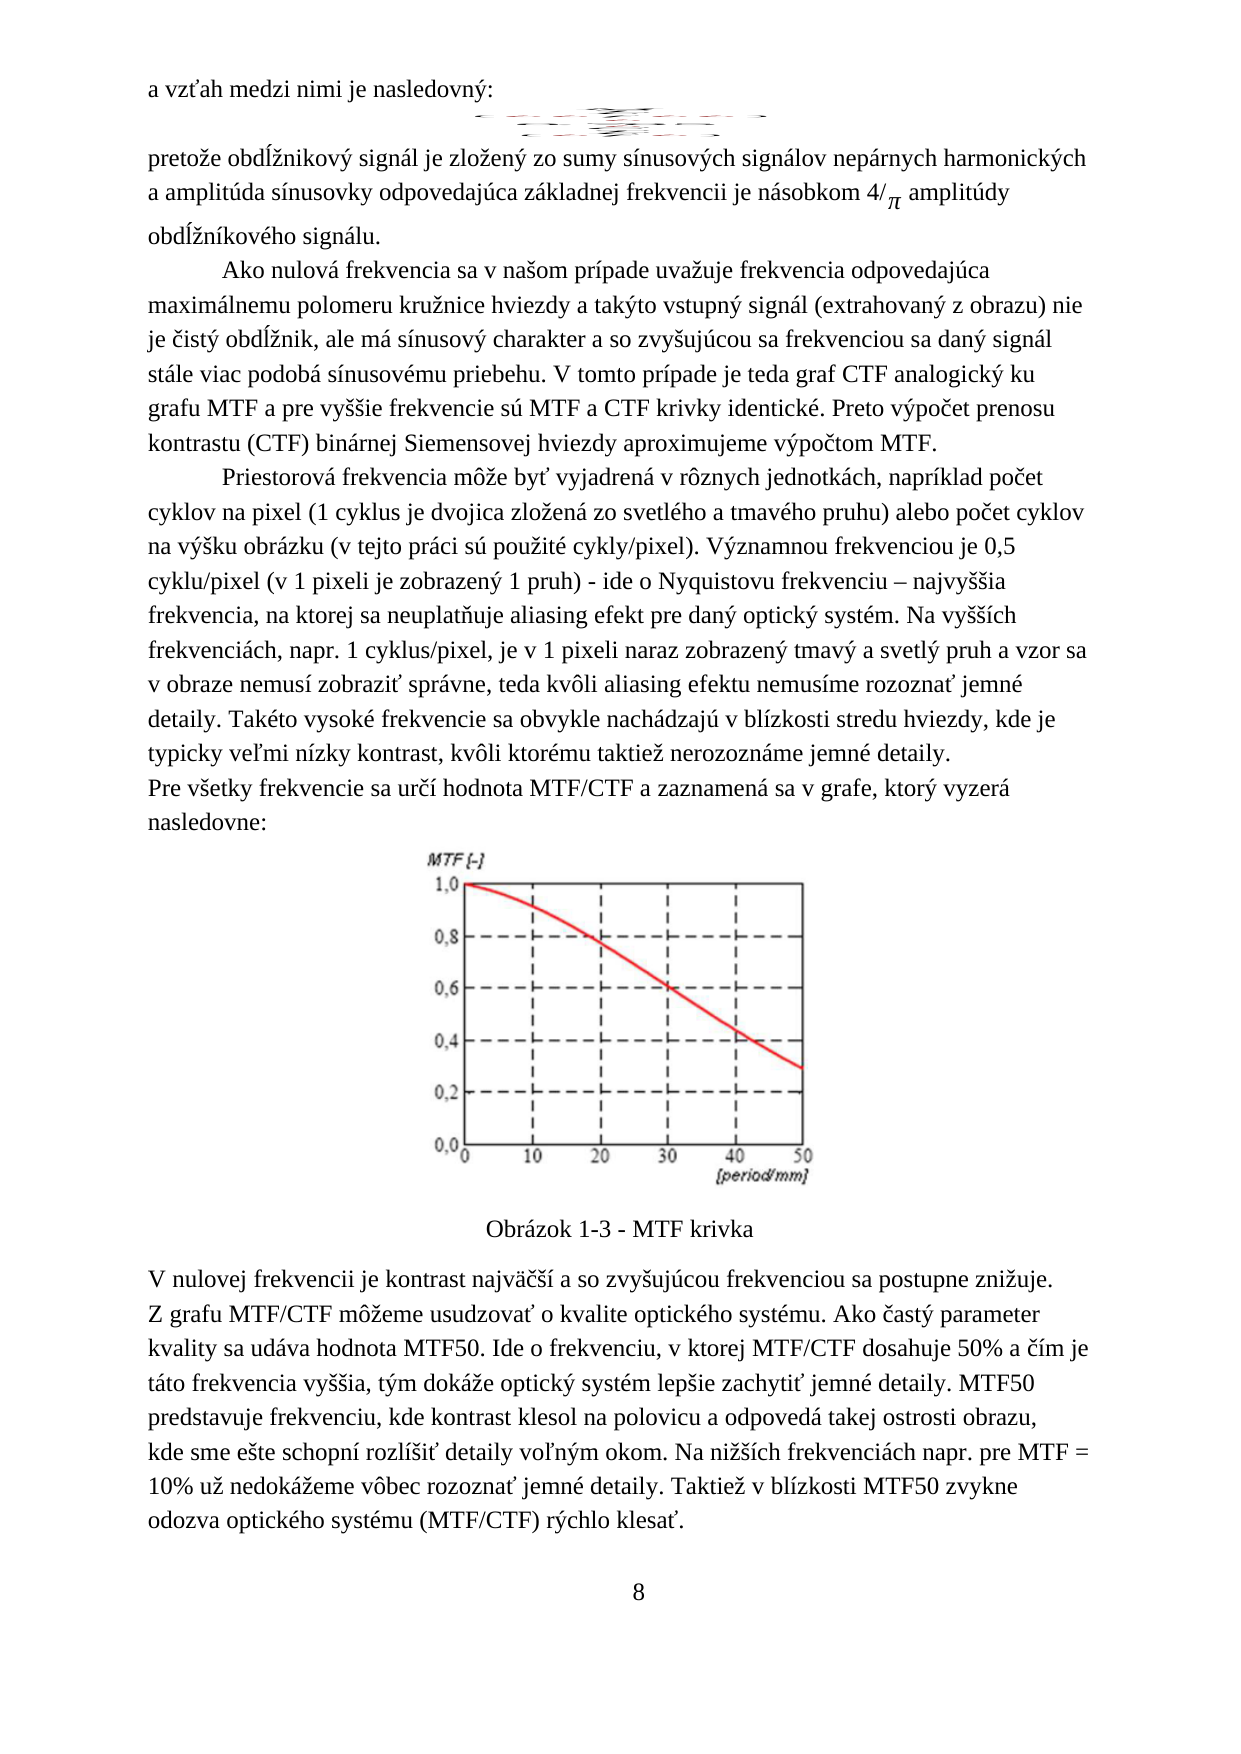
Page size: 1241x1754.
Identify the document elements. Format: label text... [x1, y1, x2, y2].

text V nulovej frekvencii je kontrast najväčší a so zvyšujúcou frekvenciou sa postupne znižuje. Z grafu MTF/CTF môžeme usudzovať o kvalite optického systému. Ako častý parameter kvality sa udáva hodnota MTF50. Ide o frekvenciu, v ktorej MTF/CTF dosahuje 50% a čím je táto frekvencia vyššia, tým dokáže optický systém lepšie zachytiť jemné detaily. MTF50 predstavuje frekvenciu, kde kontrast klesol na polovicu a odpovedá takej ostrosti obrazu, kde sme ešte schopní rozlíšiť detaily voľným okom. Na nižších frekvenciách napr. pre MTF = 10% už nedokážeme vôbec rozoznať jemné detaily. Taktiež v blízkosti MTF50 zvykne odozva optického systému (MTF/CTF) rýchlo klesať. [148, 1264, 1092, 1534]
text a vzťah medzi nimi je nasledovný: [148, 74, 1092, 103]
text Priestorová frekvencia môže byť vyjadrená v rôznych jednotkách, napríklad počet cyklov na pixel (1 cyklus je dvojica zložená zo svetlého a tmavého pruhu) alebo počet cyklov na výšku obrázku (v tejto práci sú použité cykly/pixel). Významnou frekvenciou je 0,5 cyklu/pixel (v 1 pixeli je zobrazený 1 pruh) - ide o Nyquistovu frekvenciu – najvyššia frekvencia, na ktorej sa neuplatňuje aliasing efekt pre daný optický systém. Na vyšších frekvenciách, napr. 1 cyklus/pixel, je v 1 pixeli naraz zobrazený tmavý a svetlý pruh a vzor sa v obraze nemusí zobraziť správne, teda kvôli aliasing efektu nemusíme rozoznať jemné detaily. Takéto vysoké frekvencie sa obvykle nachádzajú v blízkosti stredu hviezdy, kde je typicky veľmi nízky kontrast, kvôli ktorému taktiež nerozoznáme jemné detaily. [148, 462, 1092, 767]
text pretože obdĺžnikový signál je zložený zo sumy sínusových signálov nepárnych harmonických a amplitúda sínusovky odpovedajúca základnej frekvencii je násobkom 4/ amplitúdy obdĺžníkového signálu. [148, 143, 1092, 250]
text Ako nulová frekvencia sa v našom prípade uvažuje frekvencia odpovedajúca maximálnemu polomeru kružnice hviezdy a takýto vstupný signál (extrahovaný z obrazu) nie je čistý obdĺžnik, ale má sínusový charakter a so zvyšujúcou sa frekvenciou sa daný signál stále viac podobá sínusovému priebehu. V tomto prípade je teda graf CTF analogický ku grafu MTF a pre vyššie frekvencie sú MTF a CTF krivky identické. Preto výpočet prenosu kontrastu (CTF) binárnej Siemensovej hviezdy aproximujeme výpočtom MTF. [148, 255, 1092, 457]
text Pre všetky frekvencie sa určí hodnota MTF/CTF a zaznamená sa v grafe, ktorý vyzerá nasledovne: [148, 773, 1092, 836]
text Obrázok 1-3 - MTF krivka [147, 1214, 1092, 1243]
